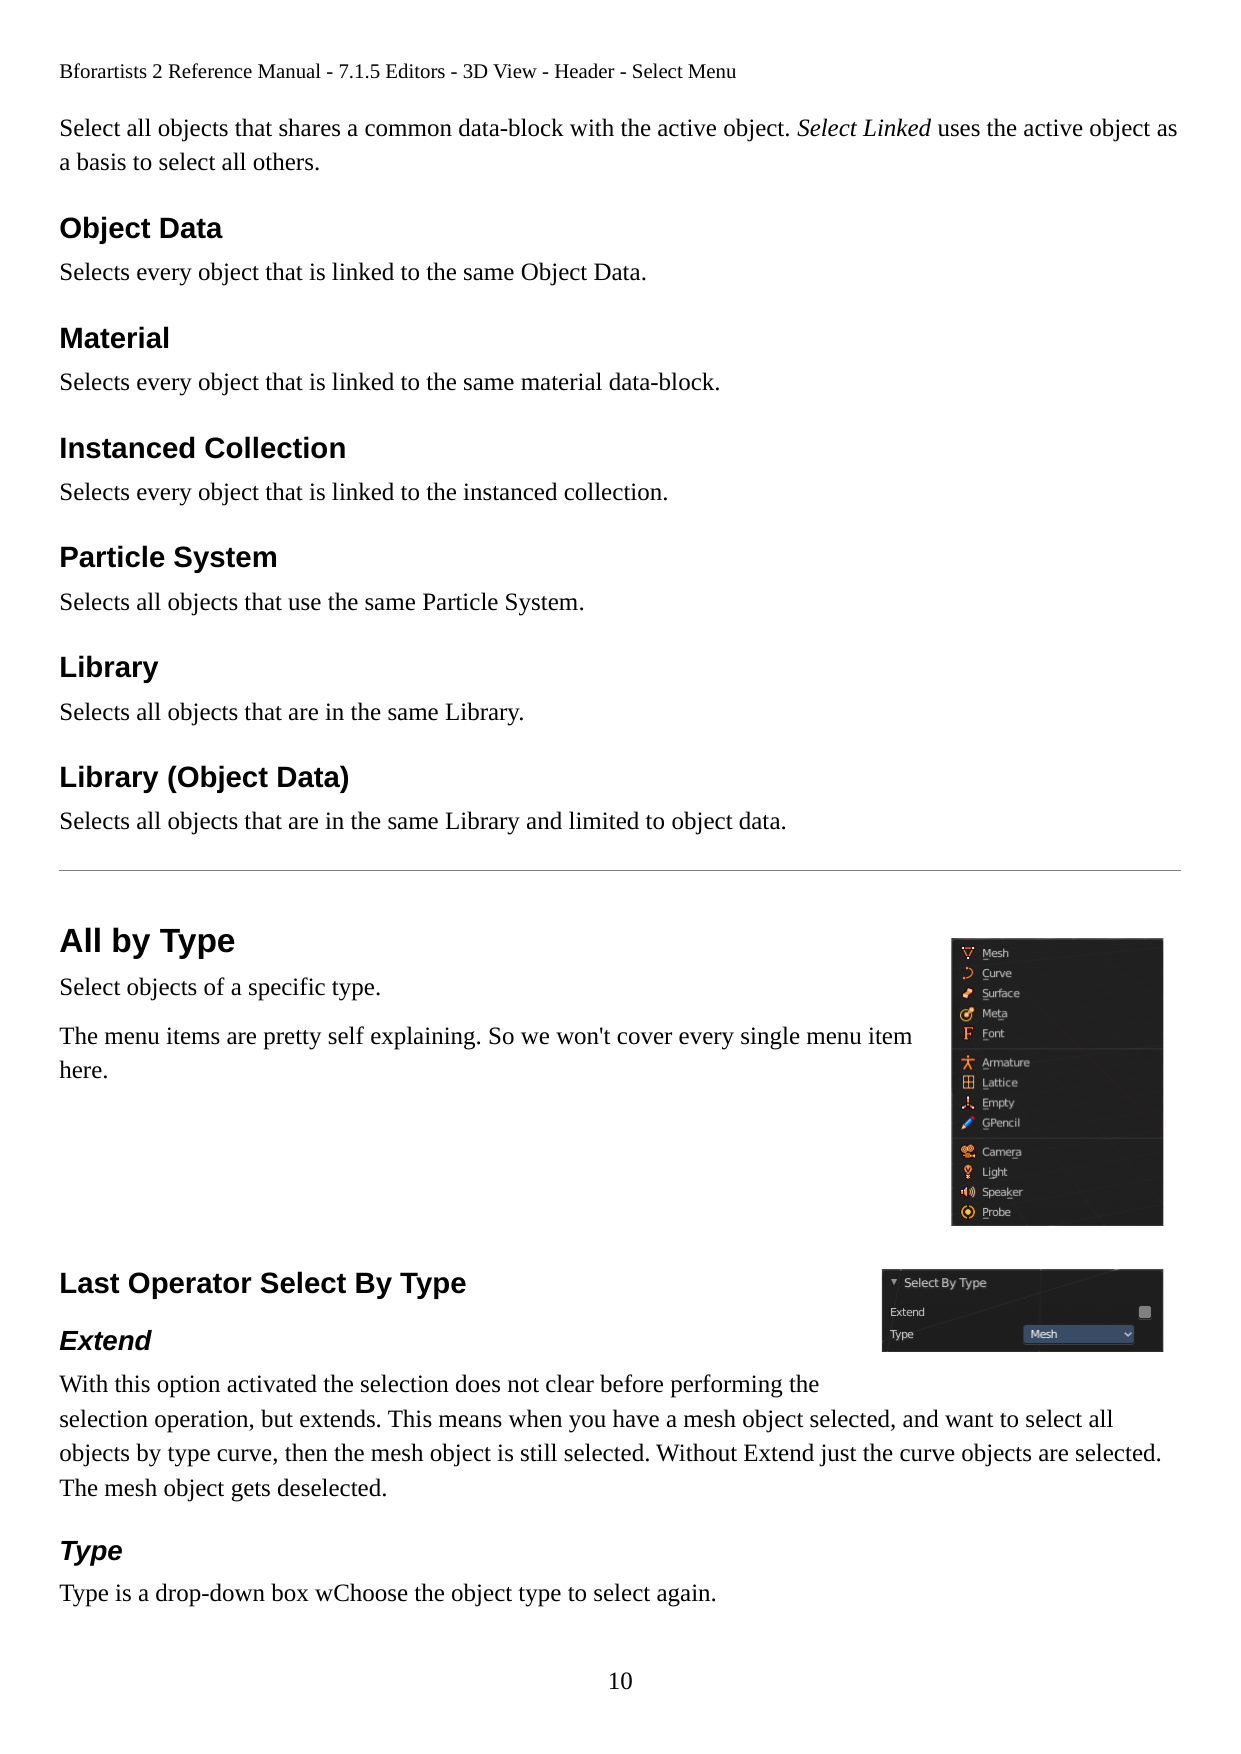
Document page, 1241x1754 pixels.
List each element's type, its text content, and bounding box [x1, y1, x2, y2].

subtitle Instanced Collection [59, 431, 1181, 464]
subtitle Particle System [59, 540, 1181, 574]
subtitle Object Data [59, 211, 1181, 244]
text Selects all objects that are in the same Library and limited to object data. [59, 806, 1181, 835]
picture [881, 1269, 1164, 1352]
subtitle All by Type [59, 921, 1181, 959]
text With this option activated the selection does not clear before performing the selection operation, but extends. This means when you have a mesh object selected, and want to select all objects by type curve, then the mesh object is still selected. Without Extend just the curve objects are selected. The mesh object gets deselected. [59, 1369, 1181, 1501]
subtitle Library (Object Data) [59, 760, 1181, 794]
text Selects every object that is linked to the same material data-block. [59, 367, 1181, 396]
text Selects every object that is linked to the instanced collection. [59, 477, 1181, 506]
text Select objects of a specific type. [59, 972, 951, 1000]
subtitle Material [59, 321, 1181, 354]
text Selects every object that is linked to the same Object Data. [59, 257, 1181, 286]
picture [951, 938, 1164, 1226]
text Selects all objects that are in the same Library. [59, 697, 1181, 725]
subtitle Library [59, 650, 1181, 684]
text The menu items are pretty self explaining. So we won't cover every single menu item here. [59, 1021, 951, 1084]
subtitle Extend [59, 1325, 1181, 1357]
text Select all objects that shares a common data-block with the active object. Select Linked uses the active object as a basis to select all others. [59, 113, 1181, 176]
text Selects all objects that use the same Particle System. [59, 587, 1181, 615]
subtitle Last Operator Select By Type [59, 1266, 1181, 1300]
subtitle Type [59, 1534, 1181, 1566]
text Type is a drop-down box wChoose the object type to select again. [59, 1578, 1181, 1607]
